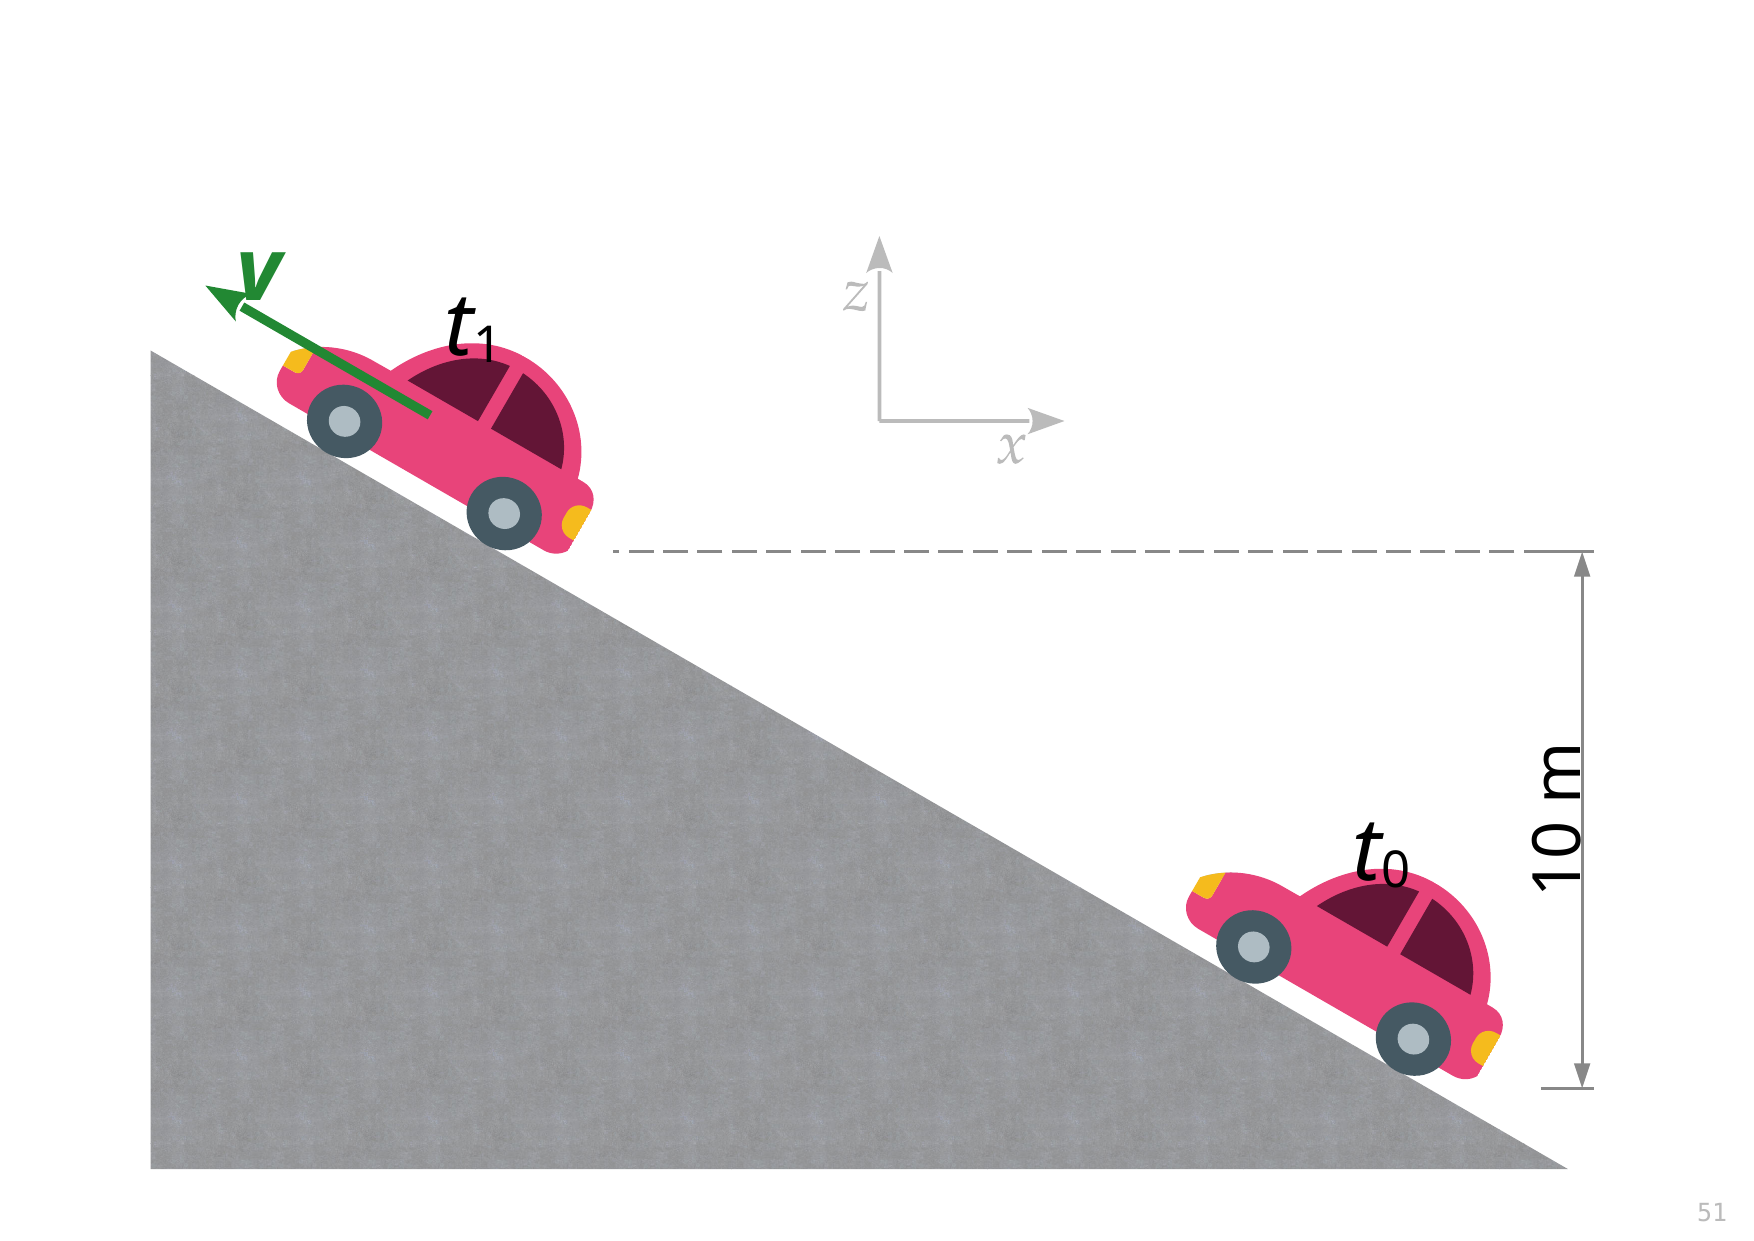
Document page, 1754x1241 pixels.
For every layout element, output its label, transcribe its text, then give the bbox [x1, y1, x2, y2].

text_box v [221, 199, 301, 302]
picture [256, 254, 642, 582]
picture [1165, 779, 1551, 1108]
text_box [843, 281, 868, 312]
text_box [866, 236, 893, 274]
text_box [150, 350, 1568, 1170]
text_box [877, 271, 1030, 423]
text_box [997, 434, 1026, 464]
text_box [1027, 407, 1065, 435]
text_box t1 [430, 254, 515, 357]
text_box t0 [1338, 779, 1423, 883]
